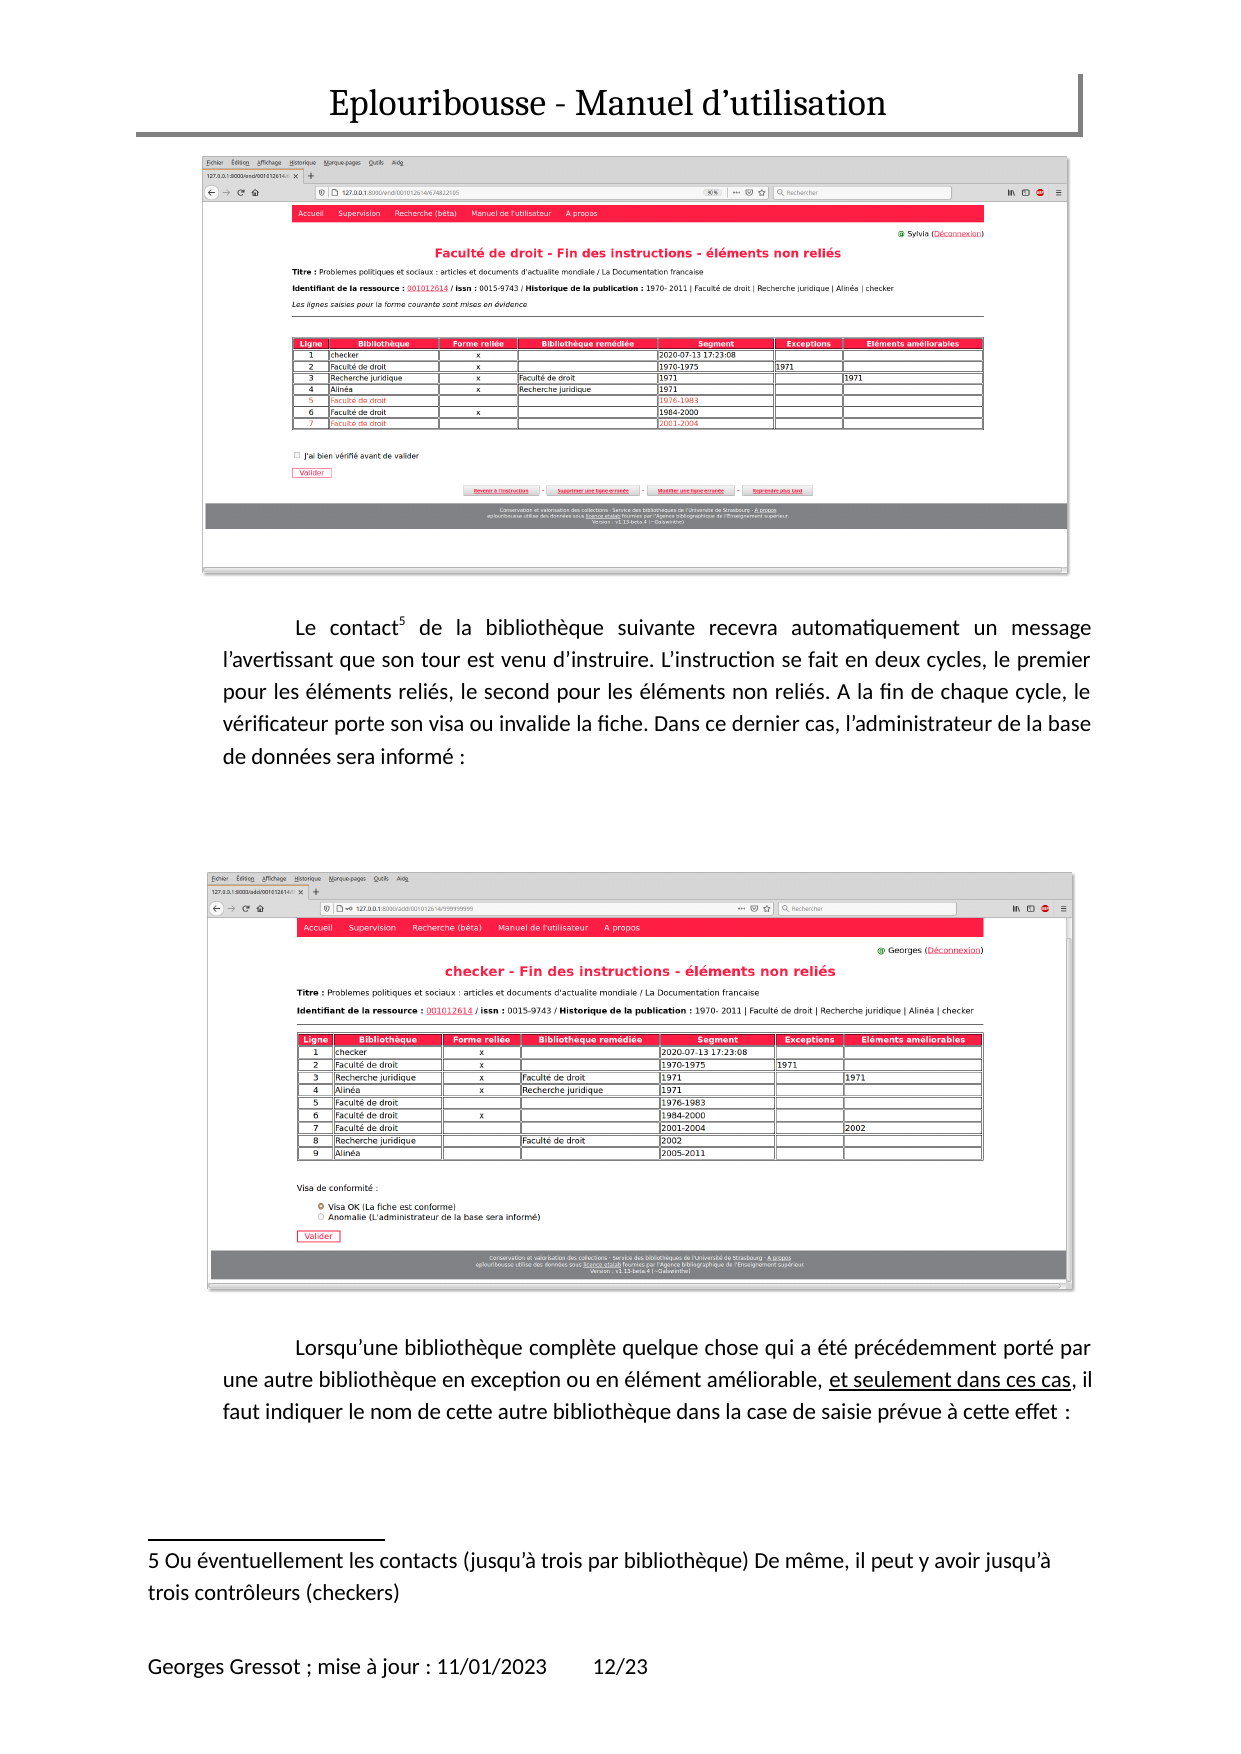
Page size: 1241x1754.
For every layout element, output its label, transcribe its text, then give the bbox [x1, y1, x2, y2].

picture [200, 154, 1071, 577]
list Le contact de la bibliothèque suivante recevra automatiquement un message l’avertissant que son tour est venu d’instruire. L’instruction se fait en deux cycles, le premier pour les éléments reliés, le second pour les éléments non reliés. A la fin de chaque cycle, le vérificateur porte son visa ou invalide la fiche. Dans ce dernier cas, l’administrateur de la base de données sera informé : [223, 613, 1093, 770]
picture [205, 870, 1076, 1293]
text Ou éventuellement les contacts (jusqu’à trois par bibliothèque) De même, il peut y avoir jusqu’à trois contrôleurs (checkers) [148, 1546, 1093, 1606]
list Lorsqu’une bibliothèque complète quelque chose qui a été précédemment porté par une autre bibliothèque en exception ou en élément améliorable, et seulement dans ces cas, il faut indiquer le nom de cette autre bibliothèque dans la case de saisie prévue à cette effet : [223, 1333, 1093, 1425]
